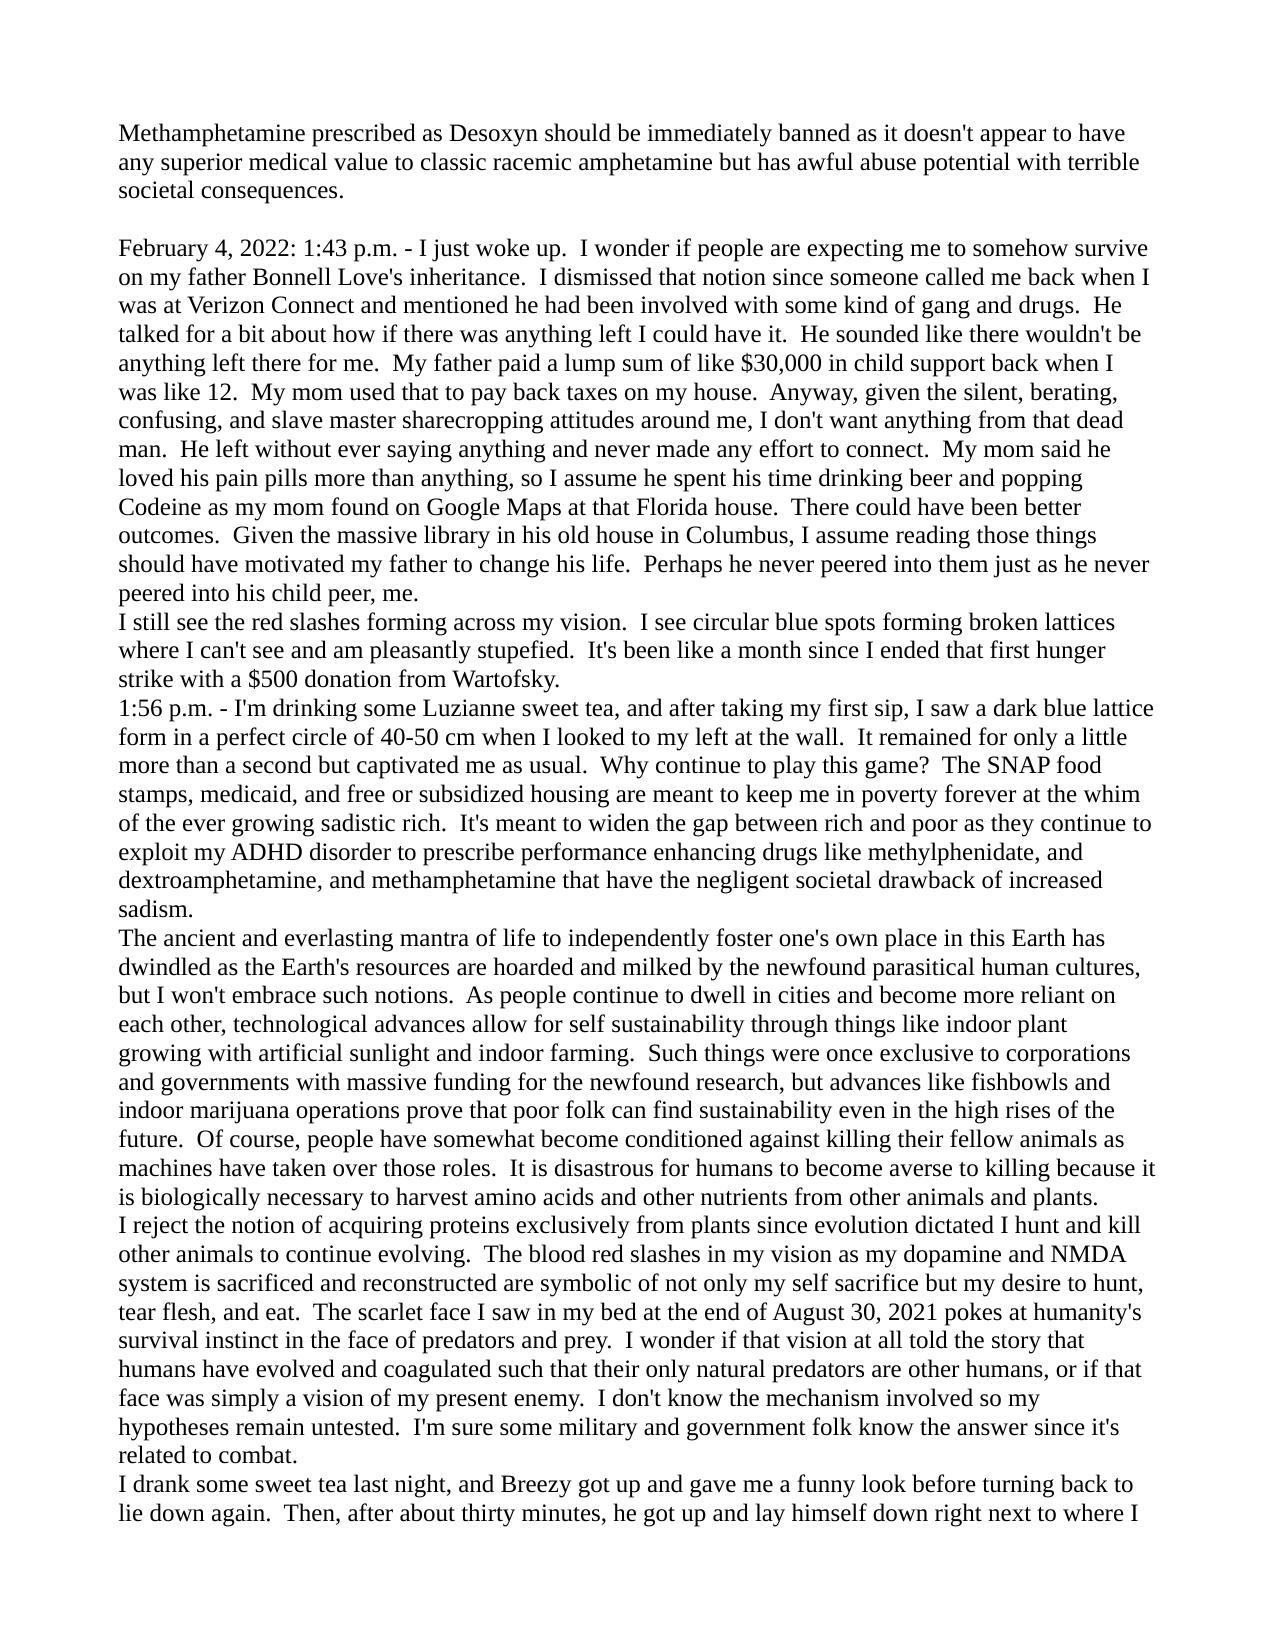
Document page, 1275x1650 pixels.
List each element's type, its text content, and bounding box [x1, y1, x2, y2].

text February 4, 2022: 1:43 p.m. - I just woke up. I wonder if people are expecting me to somehow survive on my father Bonnell Love's inheritance. I dismissed that notion since someone called me back when I was at Verizon Connect and mentioned he had been involved with some kind of gang and drugs. He talked for a bit about how if there was anything left I could have it. He sounded like there wouldn't be anything left there for me. My father paid a lump sum of like $30,000 in child support back when I was like 12. My mom used that to pay back taxes on my house. Anyway, given the silent, berating, confusing, and slave master sharecropping attitudes around me, I don't want anything from that dead man. He left without ever saying anything and never made any effort to connect. My mom said he loved his pain pills more than anything, so I assume he spent his time drinking beer and popping Codeine as my mom found on Google Maps at that Florida house. There could have been better outcomes. Given the massive library in his old house in Columbus, I assume reading those things should have motivated my father to change his life. Perhaps he never peered into them just as he never peered into his child peer, me. [118, 233, 1157, 607]
text 1:56 p.m. - I'm drinking some Luzianne sweet tea, and after taking my first sip, I saw a dark blue lattice form in a perfect circle of 40-50 cm when I looked to my left at the wall. It remained for only a little more than a second but captivated me as usual. Why continue to play this game? The SNAP food stamps, medicaid, and free or subsidized housing are meant to keep me in poverty forever at the whim of the ever growing sadistic rich. It's meant to widen the gap between rich and poor as they continue to exploit my ADHD disorder to prescribe performance enhancing drugs like methylphenidate, and dextroamphetamine, and methamphetamine that have the negligent societal drawback of increased sadism. [118, 693, 1157, 923]
text I reject the notion of acquiring proteins exclusively from plants since evolution dictated I hunt and kill other animals to continue evolving. The blood red slashes in my vision as my dopamine and NMDA system is sacrificed and reconstructed are symbolic of not only my self sacrifice but my desire to hunt, tear flesh, and eat. The scarlet face I saw in my bed at the end of August 30, 2021 pokes at humanity's survival instinct in the face of predators and prey. I wonder if that vision at all told the story that humans have evolved and coagulated such that their only natural predators are other humans, or if that face was simply a vision of my present enemy. I don't know the mechanism involved so my hypotheses remain untested. I'm sure some military and government folk know the answer since it's related to combat. [118, 1211, 1157, 1469]
text Methamphetamine prescribed as Desoxyn should be immediately banned as it doesn't appear to have any superior medical value to classic racemic amphetamine but has awful abuse potential with terrible societal consequences. [118, 118, 1157, 204]
text The ancient and everlasting mantra of life to independently foster one's own place in this Earth has dwindled as the Earth's resources are hoarded and milked by the newfound parasitical human cultures, but I won't embrace such notions. As people continue to dwell in cities and become more reliant on each other, technological advances allow for self sustainability through things like indoor plant growing with artificial sunlight and indoor farming. Such things were once exclusive to corporations and governments with massive funding for the newfound research, but advances like fishbowls and indoor marijuana operations prove that poor folk can find sustainability even in the high rises of the future. Of course, people have somewhat become conditioned against killing their fellow animals as machines have taken over those roles. It is disastrous for humans to become averse to killing because it is biologically necessary to harvest amino acids and other nutrients from other animals and plants. [118, 923, 1157, 1211]
text I still see the red slashes forming across my vision. I see circular blue spots forming broken lattices where I can't see and am pleasantly stupefied. It's been like a month since I ended that first hunger strike with a $500 donation from Wartofsky. [118, 607, 1157, 693]
text I drank some sweet tea last night, and Breezy got up and gave me a funny look before turning back to lie down again. Then, after about thirty minutes, he got up and lay himself down right next to where I [118, 1469, 1157, 1527]
